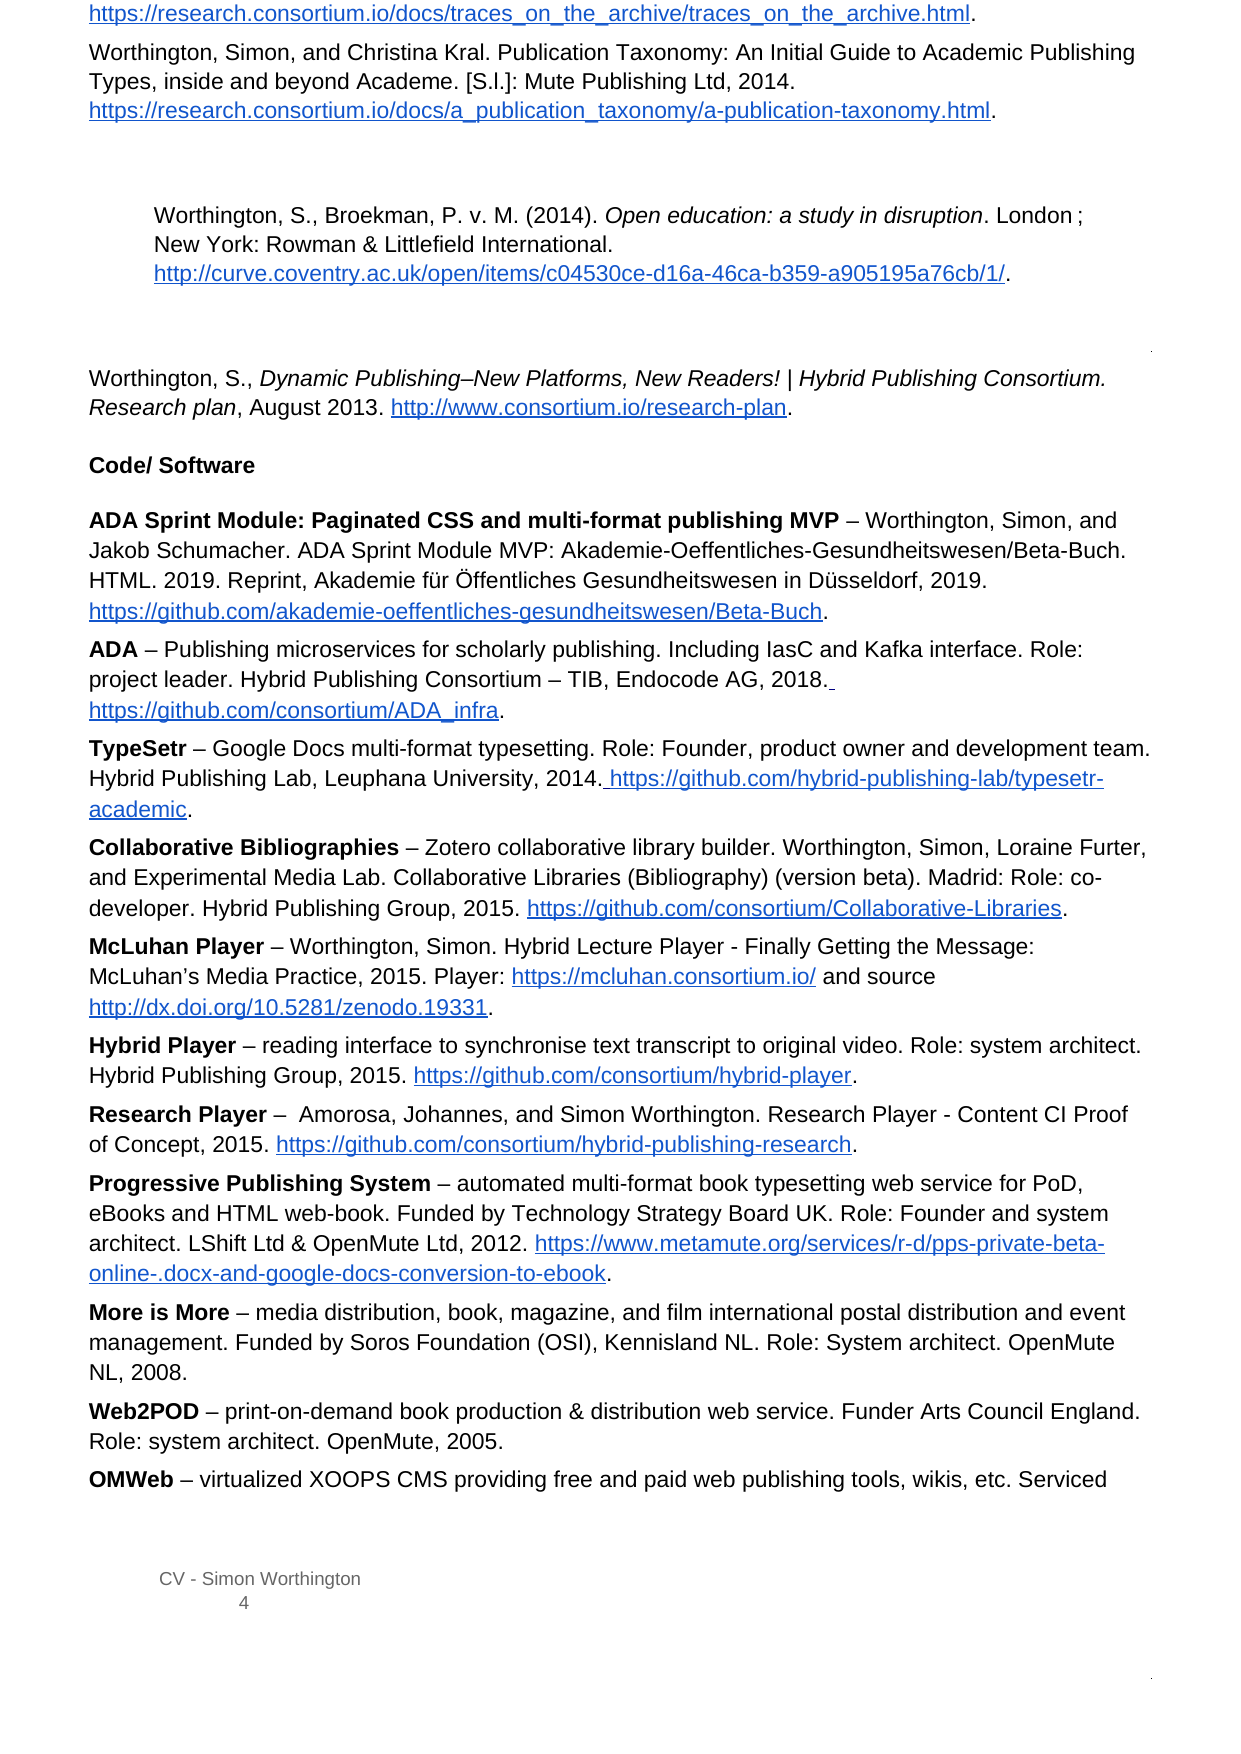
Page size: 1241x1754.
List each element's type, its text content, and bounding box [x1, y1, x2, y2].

text Worthington, S., Dynamic Publishing–New Platforms, New Readers! | Hybrid Publishing Consortium. Research plan, August 2013. http://www.consortium.io/research-plan. [88, 365, 1152, 420]
text TypeSetr – Google Docs multi-format typesetting. Role: Founder, product owner and development team. Hybrid Publishing Lab, Leuphana University, 2014. https://github.com/hybrid-publishing-lab/typesetr-academic. [88, 735, 1152, 822]
text OMWeb – virtualized XOOPS CMS providing free and paid web publishing tools, wikis, etc. Serviced [88, 1466, 1152, 1493]
text More is More – media distribution, book, magazine, and film international postal distribution and event management. Funded by Soros Foundation (OSI), Kennisland NL. Role: System architect. OpenMute NL, 2008. [88, 1299, 1152, 1385]
text Worthington, S., Broekman, P. v. M. (2014). Open education: a study in disruption. London ; New York: Rowman & Littlefield International. http://curve.coventry.ac.uk/open/items/c04530ce-d16a-46ca-b359-a905195a76cb/1/. [90, 138, 1151, 351]
text ADA Sprint Module: Paginated CSS and multi-format publishing MVP – Worthington, Simon, and Jakob Schumacher. ADA Sprint Module MVP: Akademie-Oeffentliches-Gesundheitswesen/Beta-Buch. HTML. 2019. Reprint, Akademie für Öffentliches Gesundheitswesen in Düsseldorf, 2019. https://github.com/akademie-oeffentliches-gesundheitswesen/Beta-Buch. [88, 507, 1152, 624]
text https://research.consortium.io/docs/traces_on_the_archive/traces_on_the_archive.html. [88, 0, 1152, 26]
text Collaborative Bibliographies – Zotero collaborative library builder. Worthington, Simon, Loraine Furter, and Experimental Media Lab. Collaborative Libraries (Bibliography) (version beta). Madrid: Role: co-developer. Hybrid Publishing Group, 2015. https://github.com/consortium/Collaborative-Libraries. [88, 834, 1152, 921]
text Progressive Publishing System – automated multi-format book typesetting web service for PoD, eBooks and HTML web-book. Funded by Technology Strategy Board UK. Role: Founder and system architect. LShift Ltd & OpenMute Ltd, 2012. https://www.metamute.org/services/r-d/pps-private-beta-online-.docx-and-google-docs-conversion-to-ebook. [88, 1169, 1152, 1286]
text Hybrid Player – reading interface to synchronise text transcript to original video. Role: system architect. Hybrid Publishing Group, 2015. https://github.com/consortium/hybrid-player. [88, 1032, 1152, 1088]
text ADA – Publishing microservices for scholarly publishing. Including IasC and Kafka interface. Role: project leader. Hybrid Publishing Consortium – TIB, Endocode AG, 2018. https://github.com/consortium/ADA_infra. [88, 636, 1152, 723]
text Worthington, Simon, and Christina Kral. Publication Taxonomy: An Initial Guide to Academic Publishing Types, inside and beyond Academe. [S.l.]: Mute Publishing Ltd, 2014. https://research.consortium.io/docs/a_publication_taxonomy/a-publication-taxonomy.html. [88, 39, 1152, 124]
text McLuhan Player – Worthington, Simon. Hybrid Lecture Player - Finally Getting the Message: McLuhan’s Media Practice, 2015. Player: https://mcluhan.consortium.io/ and source http://dx.doi.org/10.5281/zenodo.19331. [88, 933, 1152, 1020]
text Web2POD – print-on-demand book production & distribution web service. Funder Arts Council England. Role: system architect. OpenMute, 2005. [88, 1398, 1152, 1454]
text Research Player – Amorosa, Johannes, and Simon Worthington. Research Player - Content CI Proof of Concept, 2015. https://github.com/consortium/hybrid-publishing-research. [88, 1101, 1152, 1157]
text Code/ Software [88, 452, 1152, 478]
